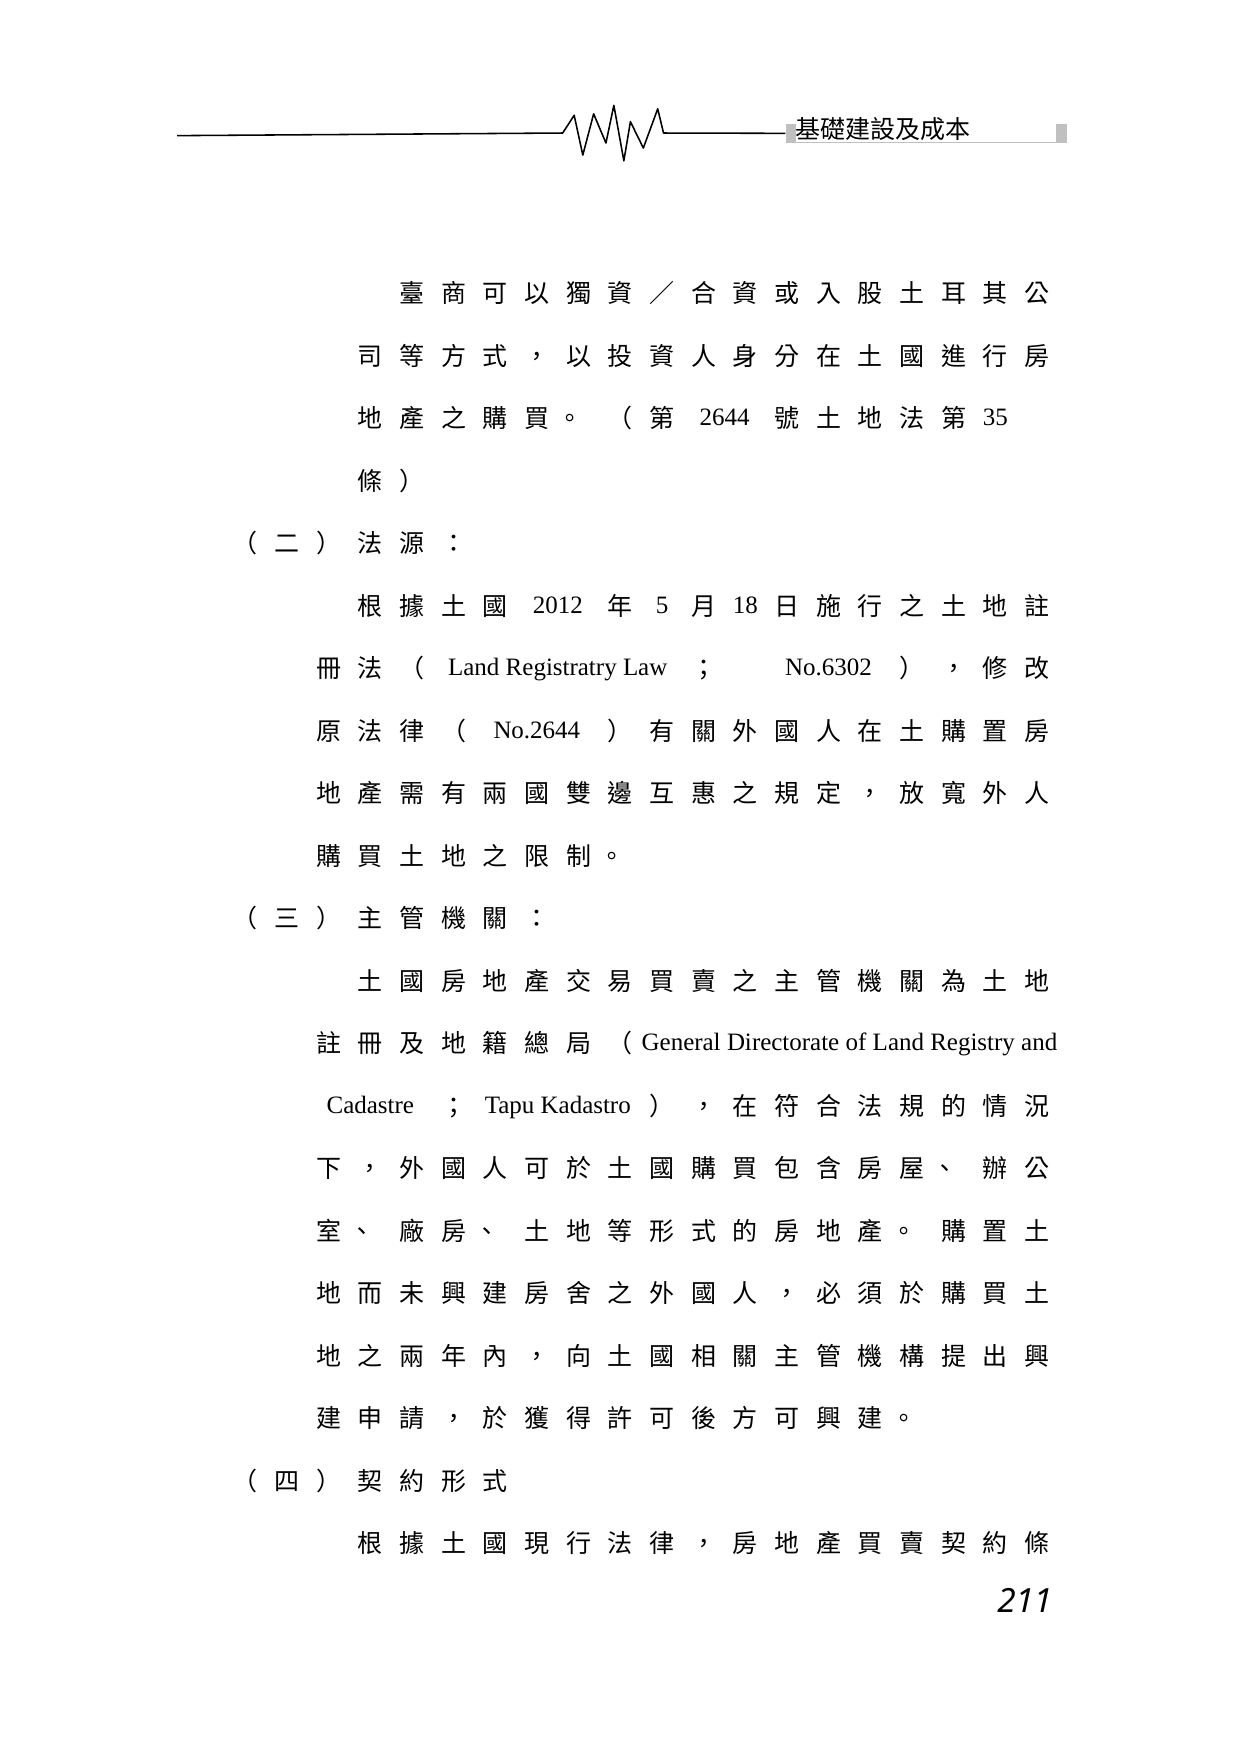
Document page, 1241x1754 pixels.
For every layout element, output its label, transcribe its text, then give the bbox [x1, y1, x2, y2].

text 臺商可以獨資／合資或入股土耳其公司等方式，以投資人身分在土國進行房地產之購買。（第2644號土地法第35條） [333, 250, 1058, 500]
text （四）契約形式 [208, 1438, 1058, 1500]
text （二）法源： [207, 500, 1058, 563]
text 根據土國2012年5月18日施行之土地註冊法（Land Registratry Law； No.6302），修改原法律（No.2644）有關外國人在土購置房地產需有兩國雙邊互惠之規定，放寬外人購買土地之限制。 [281, 563, 1058, 875]
text 土國房地產交易買賣之主管機關為土地註冊及地籍總局（General Directorate of Land Registry and Cadastre；Tapu Kadastro），在符合法規的情況下，外國人可於土國購買包含房屋、辦公室、廠房、土地等形式的房地產。購置土地而未興建房舍之外國人，必須於購買土地之兩年內，向土國相關主管機構提出興建申請，於獲得許可後方可興建。 [281, 938, 1058, 1438]
text （三）主管機關： [208, 875, 1058, 938]
text 根據土國現行法律，房地產買賣契約條 [281, 1500, 1058, 1563]
